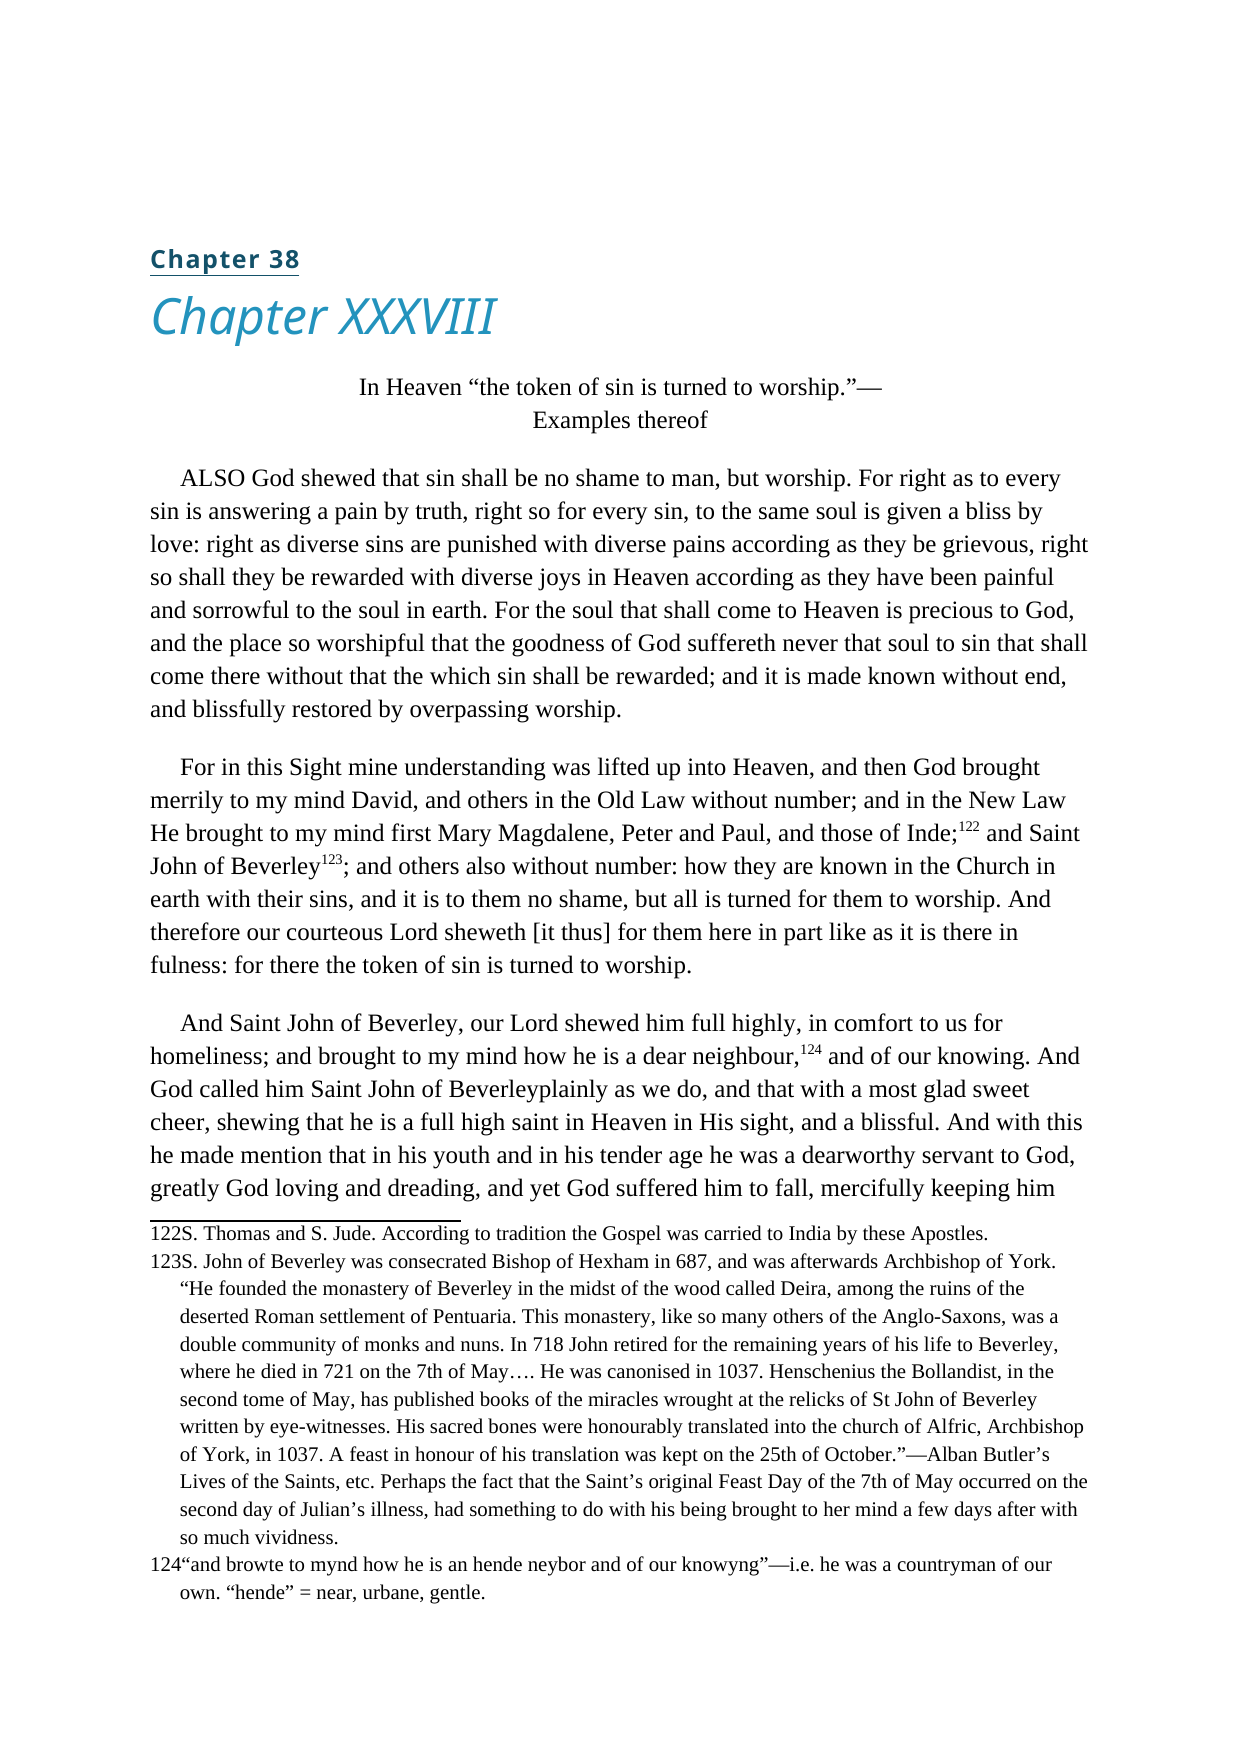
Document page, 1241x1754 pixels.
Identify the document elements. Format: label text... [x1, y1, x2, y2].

text For in this Sight mine understanding was lifted up into Heaven, and then God brought merrily to my mind David, and others in the Old Law without number; and in the New Law He brought to my mind first Mary Magdalene, Peter and Paul, and those of Inde; and Saint John of Beverley; and others also without number: how they are known in the Church in earth with their sins, and it is to them no shame, but all is turned for them to worship. And therefore our courteous Lord sheweth [it thus] for them here in part like as it is there in fulness: for there the token of sin is turned to worship. [150, 752, 1090, 979]
text “and browte to mynd how he is an hende neybor and of our knowyng”—i.e. he was a countryman of our own. “hende” = near, urbane, gentle. [150, 1552, 1090, 1604]
text In Heaven “the token of sin is turned to worship.”— [150, 372, 1090, 401]
text S. Thomas and S. Jude. According to tradition the Gospel was carried to India by these Apostles. [150, 1221, 1090, 1245]
text ALSO God shewed that sin shall be no shame to man, but worship. For right as to every sin is answering a pain by truth, right so for every sin, to the same soul is given a bliss by love: right as diverse sins are punished with diverse pains according as they be grievous, right so shall they be rewarded with diverse joys in Heaven according as they have been painful and sorrowful to the soul in earth. For the soul that shall come to Heaven is precious to God, and the place so worshipful that the goodness of God suffereth never that soul to sin that shall come there without that the which sin shall be rewarded; and it is made known without end, and blissfully restored by overpassing worship. [150, 463, 1090, 723]
subtitle Chapter XXXVIII [150, 281, 1090, 349]
text And Saint John of Beverley, our Lord shewed him full highly, in comfort to us for homeliness; and brought to my mind how he is a dear neighbour, and of our knowing. And God called him Saint John of Beverleyplainly as we do, and that with a most glad sweet cheer, shewing that he is a full high saint in Heaven in His sight, and a blissful. And with this he made mention that in his youth and in his tender age he was a dearworthy servant to God, greatly God loving and dreading, and yet God suffered him to fall, mercifully keeping him [150, 1008, 1090, 1202]
subtitle Chapter 38 [150, 241, 1090, 276]
text S. John of Beverley was consecrated Bishop of Hexham in 687, and was afterwards Archbishop of York. “He founded the monastery of Beverley in the midst of the wood called Deira, among the ruins of the deserted Roman settlement of Pentuaria. This monastery, like so many others of the Anglo-Saxons, was a double community of monks and nuns. In 718 John retired for the remaining years of his life to Beverley, where he died in 721 on the 7th of May…. He was canonised in 1037. Henschenius the Bollandist, in the second tome of May, has published books of the miracles wrought at the relicks of St John of Beverley written by eye-witnesses. His sacred bones were honourably translated into the church of Alfric, Archbishop of York, in 1037. A feast in honour of his translation was kept on the 25th of October.”—Alban Butler’s Lives of the Saints, etc. Perhaps the fact that the Saint’s original Feast Day of the 7th of May occurred on the second day of Julian’s illness, had something to do with his being brought to her mind a few days after with so much vividness. [150, 1249, 1090, 1549]
text Examples thereof [150, 405, 1090, 434]
